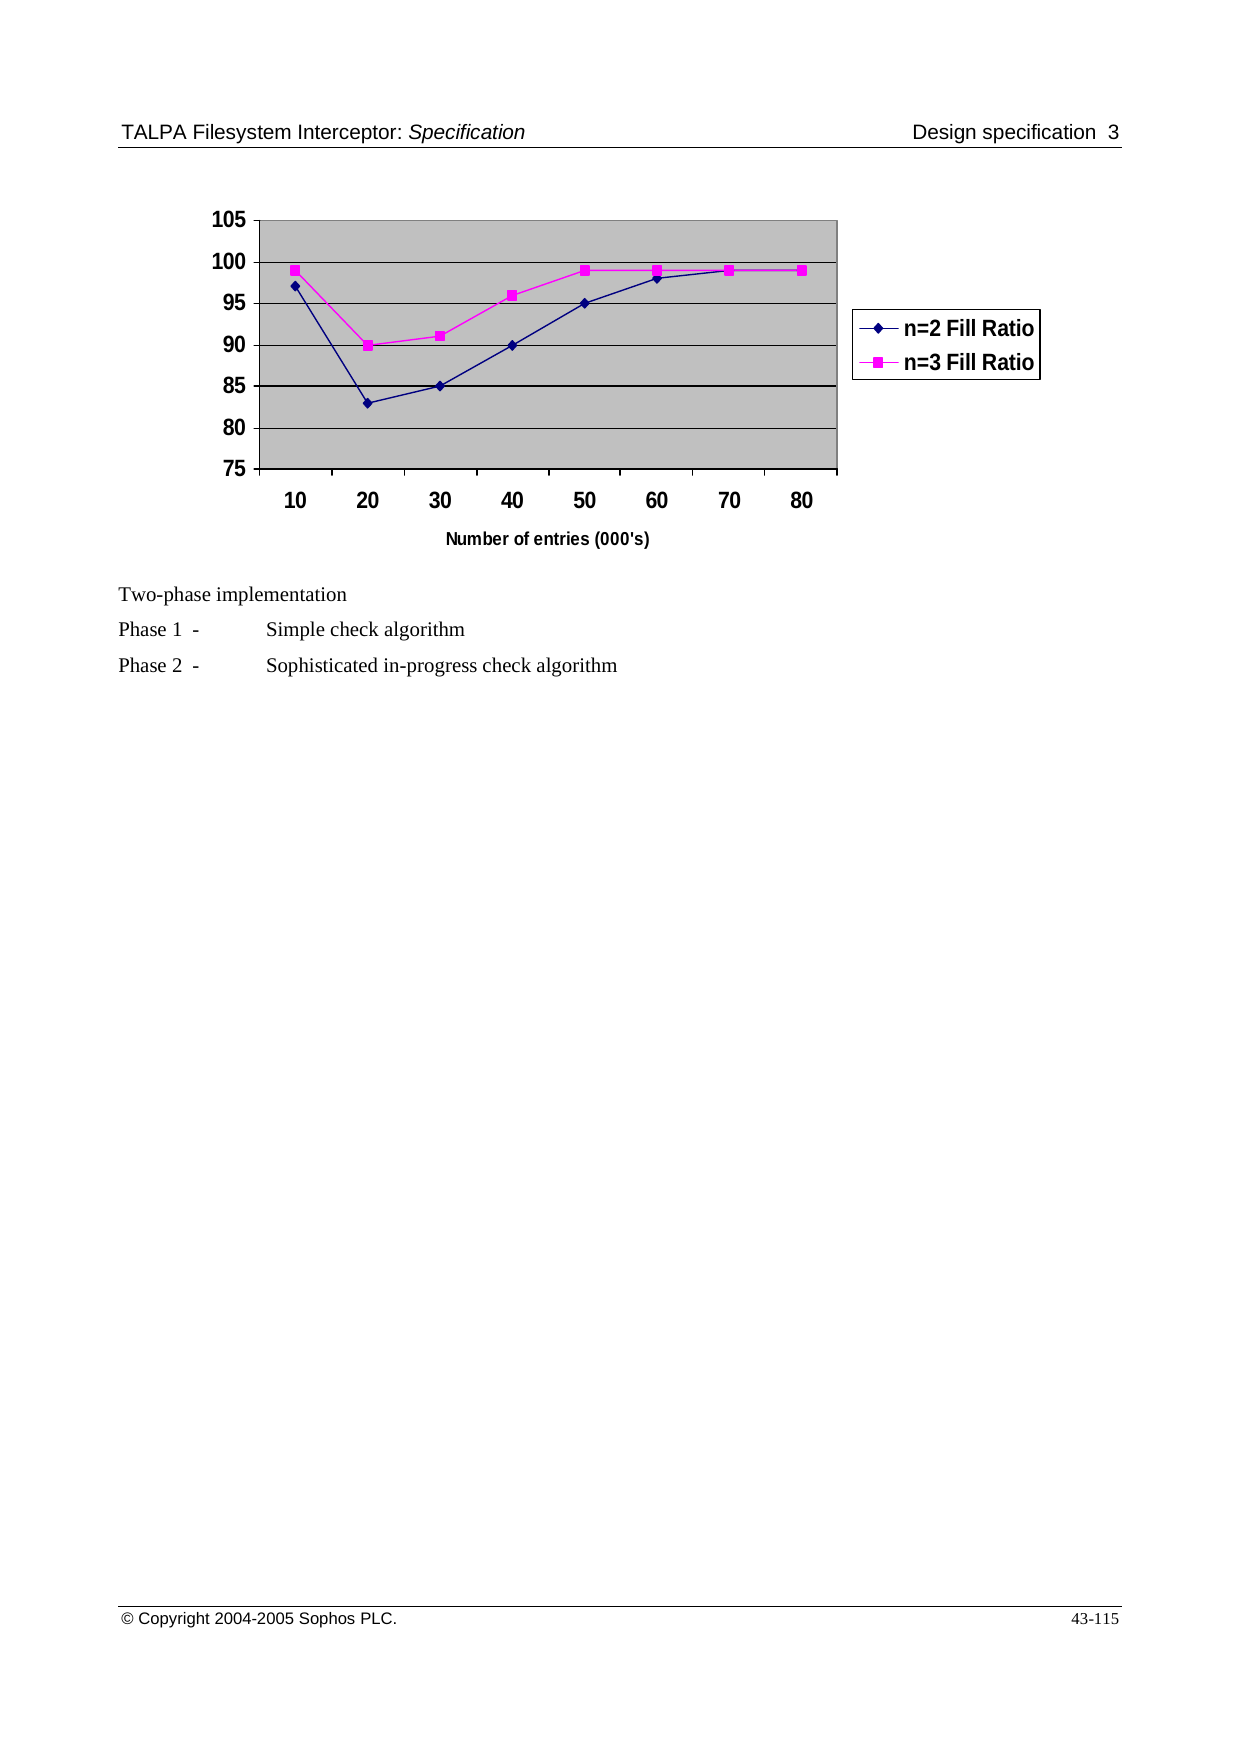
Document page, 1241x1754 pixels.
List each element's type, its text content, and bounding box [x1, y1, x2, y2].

text Two-phase implementation [118, 177, 1122, 606]
text Phase 1 - Simple check algorithm [118, 618, 1122, 641]
text Phase 2 - Sophisticated in-progress check algorithm [118, 654, 1122, 677]
